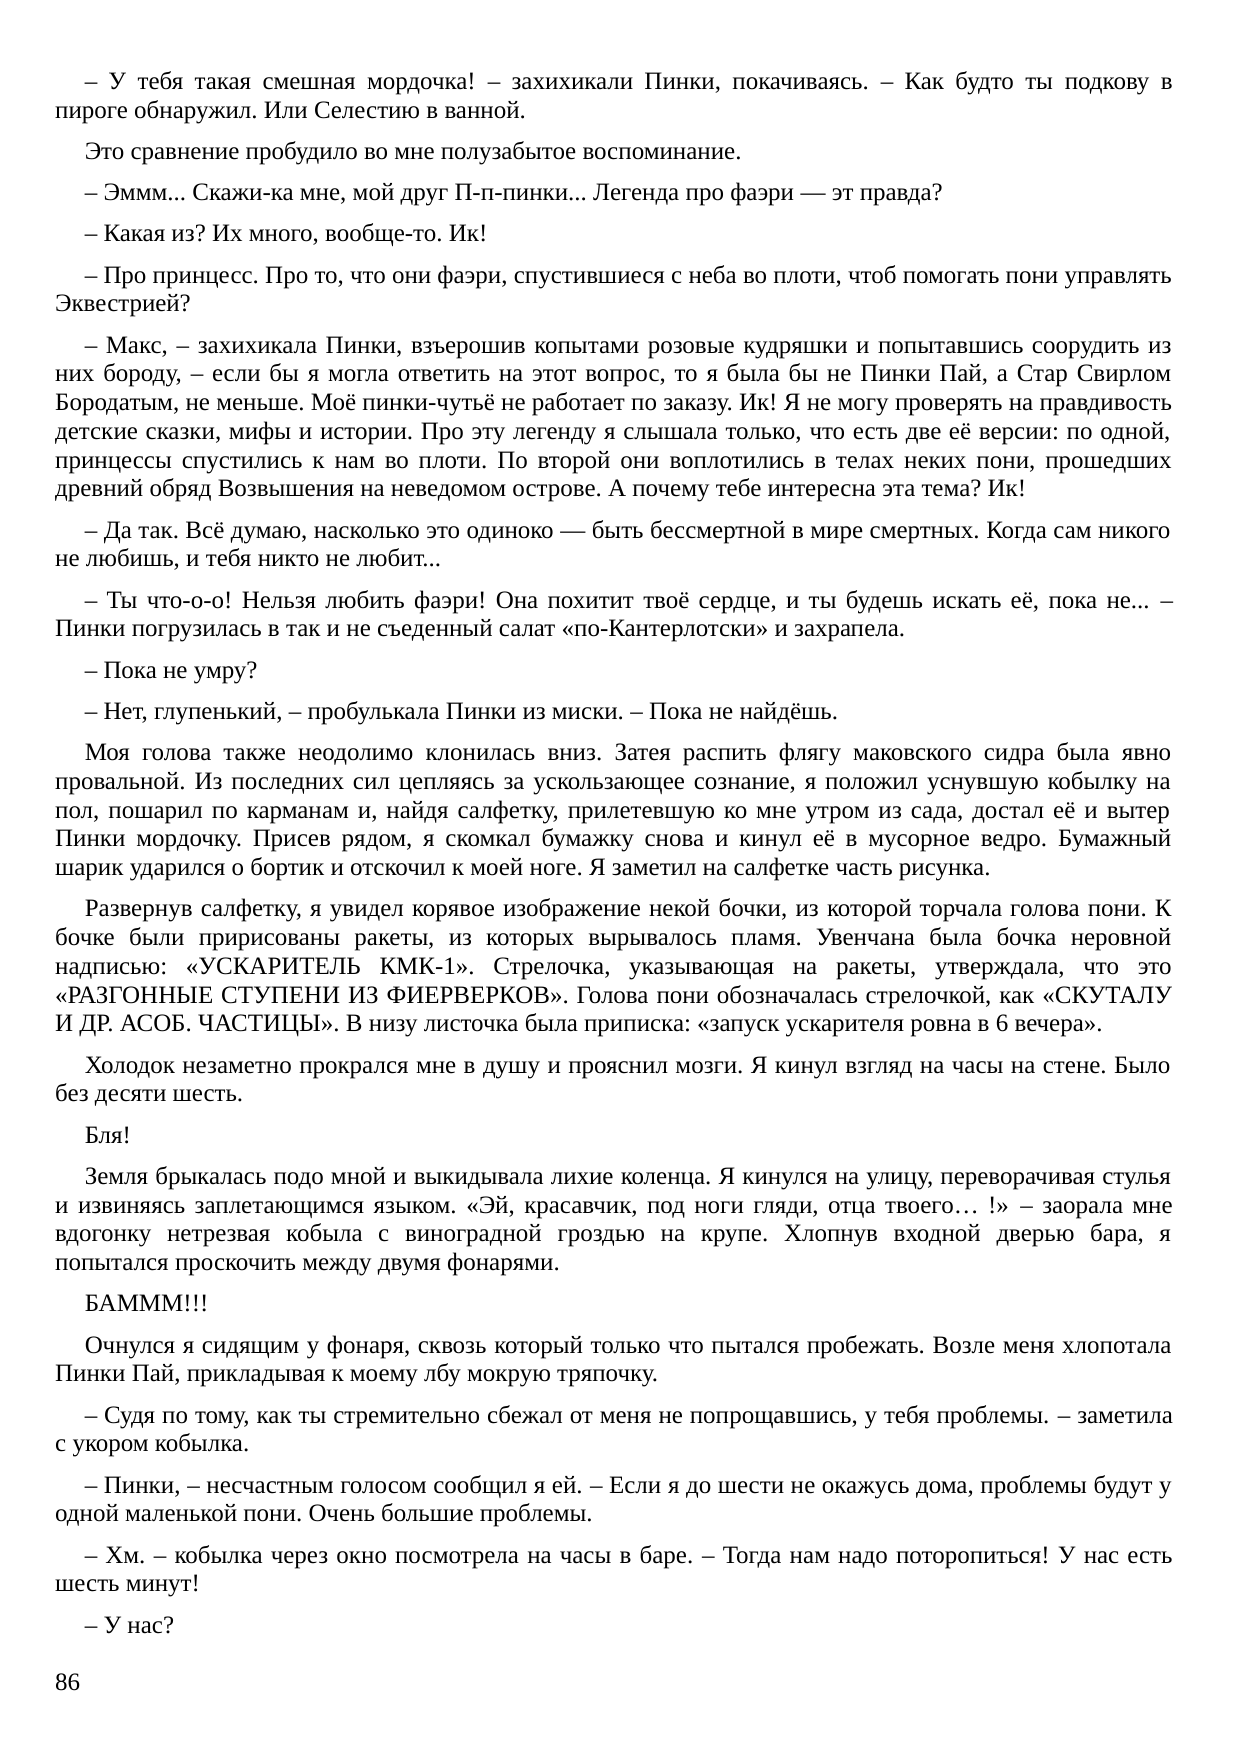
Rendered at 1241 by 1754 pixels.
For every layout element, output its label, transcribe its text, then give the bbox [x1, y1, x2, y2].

text Холодок незаметно прокрался мне в душу и прояснил мозги. Я кинул взгляд на часы на стене. Было без десяти шесть. [55, 1050, 1173, 1107]
text – Судя по тому, как ты стремительно сбежал от меня не попрощавшись, у тебя проблемы. – заметила с укором кобылка. [55, 1400, 1173, 1457]
text – Пинки, – несчастным голосом сообщил я ей. – Если я до шести не окажусь дома, проблемы будут у одной маленькой пони. Очень большие проблемы. [55, 1470, 1173, 1527]
text – У тебя такая смешная мордочка! – захихикали Пинки, покачиваясь. – Как будто ты подкову в пироге обнаружил. Или Селестию в ванной. [55, 66, 1173, 123]
text – Хм. – кобылка через окно посмотрела на часы в баре. – Тогда нам надо поторопиться! У нас есть шесть минут! [55, 1540, 1173, 1597]
text – Ты что-о-о! Нельзя любить фаэри! Она похитит твоё сердце, и ты будешь искать её, пока не... – Пинки погрузилась в так и не съеденный салат «по-Кантерлотски» и захрапела. [55, 585, 1173, 642]
text Бля! [55, 1120, 1173, 1148]
text – Про принцесс. Про то, что они фаэри, спустившиеся с неба во плоти, чтоб помогать пони управлять Эквестрией? [55, 260, 1173, 317]
text Развернув салфетку, я увидел корявое изображение некой бочки, из которой торчала голова пони. К бочке были пририсованы ракеты, из которых вырывалось пламя. Увенчана была бочка неровной надписью: «УСКАРИТЕЛЬ КМК-1». Стрелочка, указывающая на ракеты, утверждала, что это «РАЗГОННЫЕ СТУПЕНИ ИЗ ФИЕРВЕРКОВ». Голова пони обозначалась стрелочкой, как «СКУТАЛУ И ДР. АСОБ. ЧАСТИЦЫ». В низу листочка была приписка: «запуск ускарителя ровна в 6 вечера». [55, 893, 1173, 1037]
text Земля брыкалась подо мной и выкидывала лихие коленца. Я кинулся на улицу, переворачивая стулья и извиняясь заплетающимся языком. «Эй, красавчик, под ноги гляди, отца твоего… !» – заорала мне вдогонку нетрезвая кобыла с виноградной гроздью на крупе. Хлопнув входной дверью бара, я попытался проскочить между двумя фонарями. [55, 1161, 1173, 1276]
text – Макс, – захихикала Пинки, взъерошив копытами розовые кудряшки и попытавшись соорудить из них бороду, – если бы я могла ответить на этот вопрос, то я была бы не Пинки Пай, а Стар Свирлом Бородатым, не меньше. Моё пинки-чутьё не работает по заказу. Ик! Я не могу проверять на правдивость детские сказки, мифы и истории. Про эту легенду я слышала только, что есть две её версии: по одной, принцессы спустились к нам во плоти. По второй они воплотились в телах неких пони, прошедших древний обряд Возвышения на неведомом острове. А почему тебе интересна эта тема? Ик! [55, 330, 1173, 502]
text – Нет, глупенький, – пробулькала Пинки из миски. – Пока не найдёшь. [55, 696, 1173, 725]
text – Пока не умру? [55, 655, 1173, 683]
text Моя голова также неодолимо клонилась вниз. Затея распить флягу маковского сидра была явно провальной. Из последних сил цепляясь за ускользающее сознание, я положил уснувшую кобылку на пол, пошарил по карманам и, найдя салфетку, прилетевшую ко мне утром из сада, достал её и вытер Пинки мордочку. Присев рядом, я скомкал бумажку снова и кинул её в мусорное ведро. Бумажный шарик ударился о бортик и отскочил к моей ноге. Я заметил на салфетке часть рисунка. [55, 737, 1173, 881]
text – Какая из? Их много, вообще-то. Ик! [55, 218, 1173, 247]
text – Да так. Всё думаю, насколько это одиноко — быть бессмертной в мире смертных. Когда сам никого не любишь, и тебя никто не любит... [55, 515, 1173, 572]
text БАМММ!!! [55, 1288, 1173, 1317]
text Очнулся я сидящим у фонаря, сквозь который только что пытался пробежать. Возле меня хлопотала Пинки Пай, прикладывая к моему лбу мокрую тряпочку. [55, 1330, 1173, 1387]
text – У нас? [55, 1610, 1173, 1638]
text Это сравнение пробудило во мне полузабытое воспоминание. [55, 136, 1173, 165]
text – Эммм... Скажи-ка мне, мой друг П-п-пинки... Легенда про фаэри — эт правда? [55, 177, 1173, 206]
